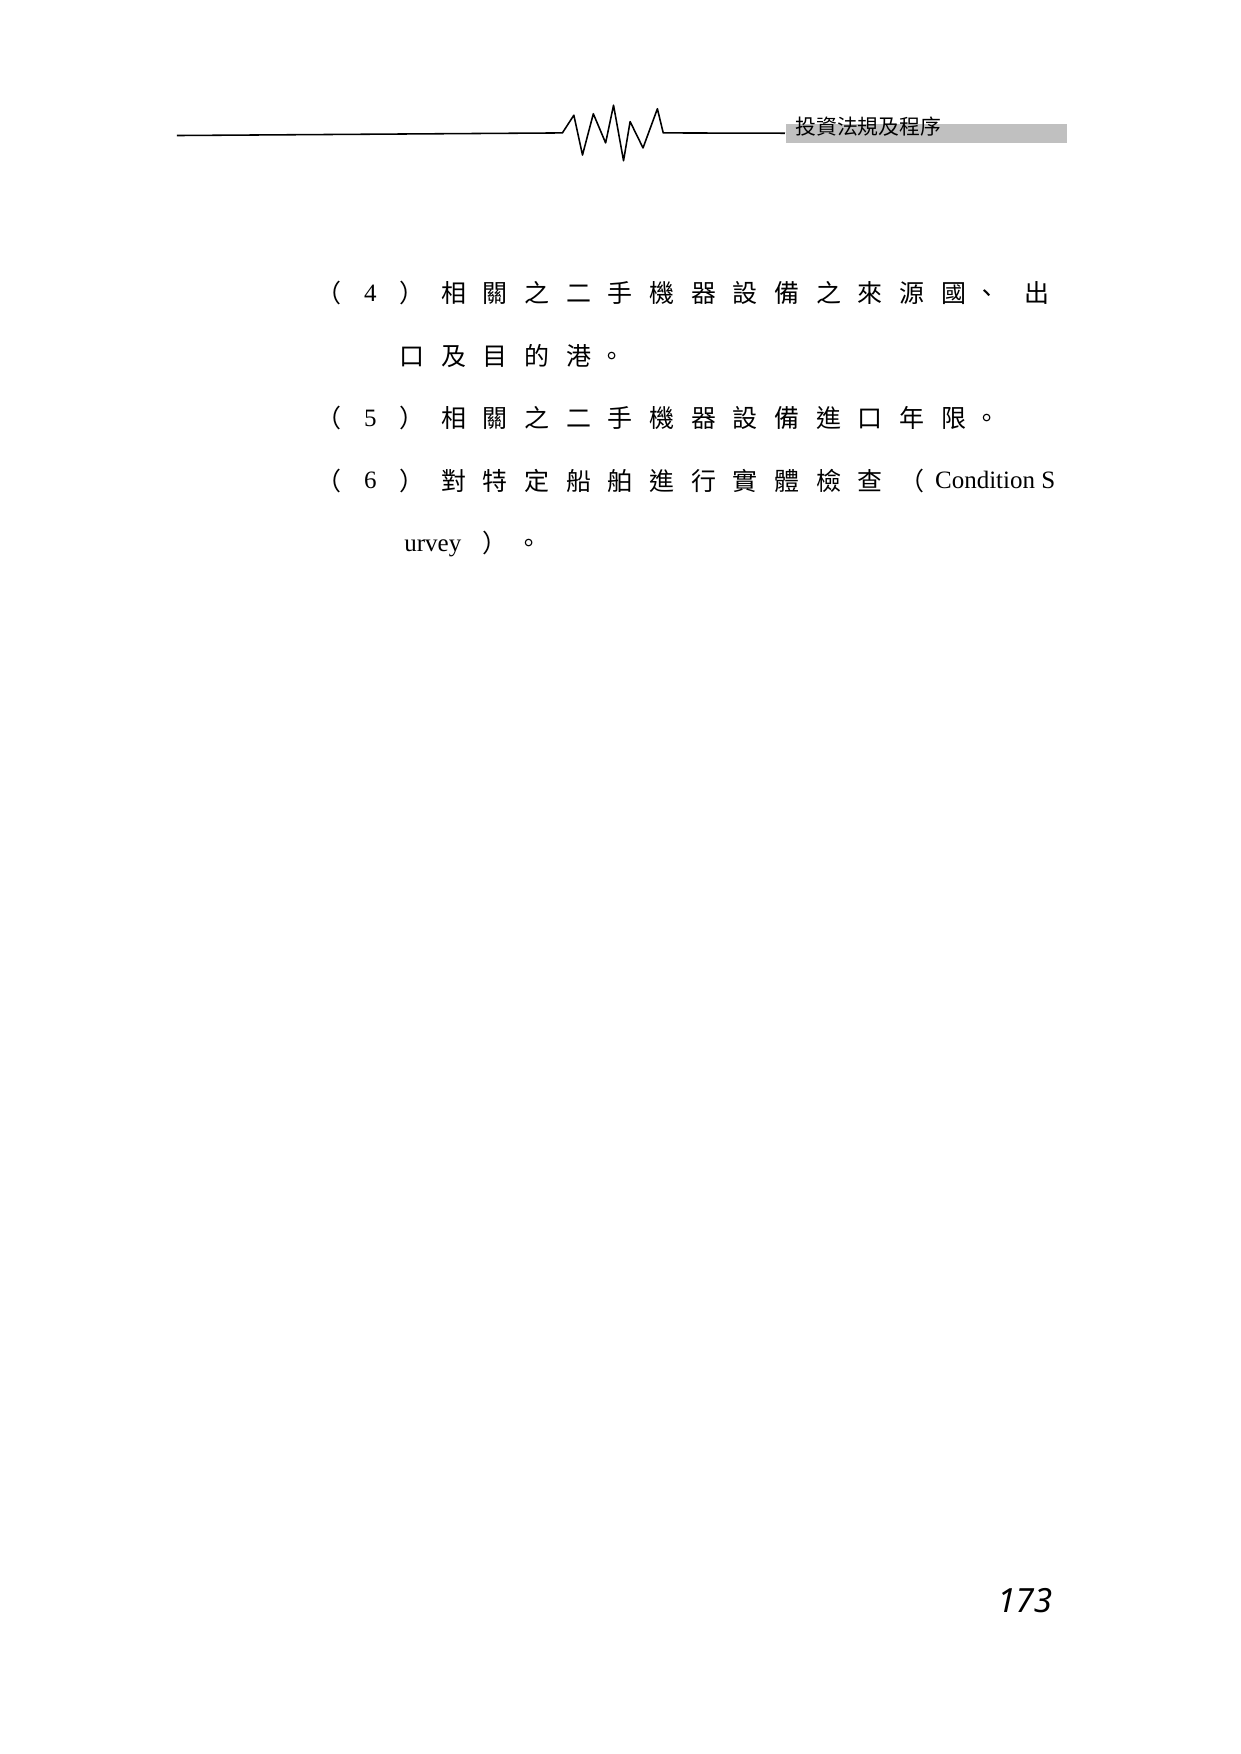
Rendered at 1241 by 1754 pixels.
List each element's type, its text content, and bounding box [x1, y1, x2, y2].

text （4）相關之二手機器設備之來源國、出口及目的港。 [293, 250, 1058, 375]
text （5）相關之二手機器設備進口年限。 [293, 375, 1058, 438]
text （6）對特定船舶進行實體檢查（Condition Survey）。 [293, 438, 1058, 563]
